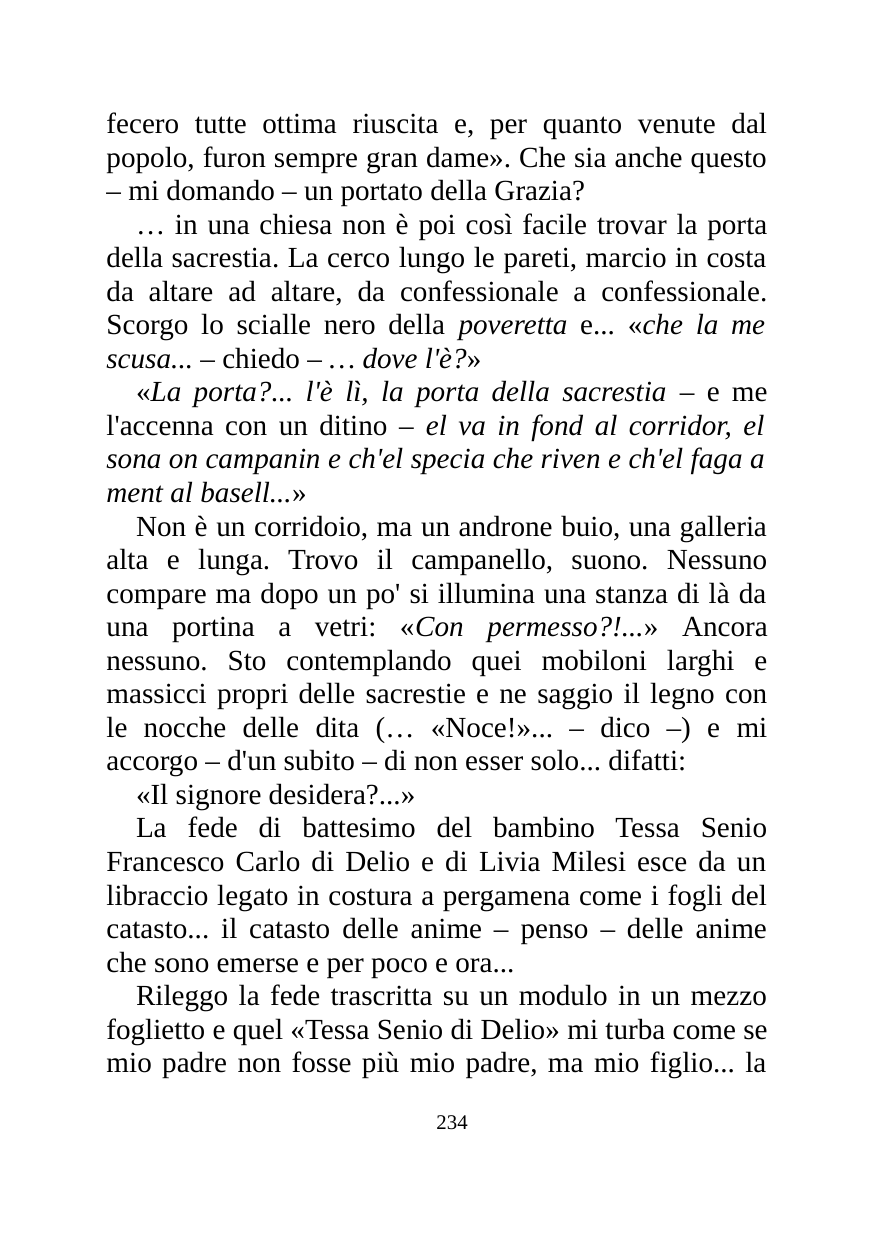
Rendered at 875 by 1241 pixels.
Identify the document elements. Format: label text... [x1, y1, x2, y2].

text … in una chiesa non è poi così facile trovar la porta della sacrestia. La cerco lungo le pareti, marcio in costa da altare ad altare, da confessionale a confessionale. Scorgo lo scialle nero della poveretta e... «che la me scusa... – chiedo – … dove l'è?» [106, 207, 768, 374]
text La fede di battesimo del bambino Tessa Senio Francesco Carlo di Delio e di Livia Milesi esce da un libraccio legato in costura a pergamena come i fogli del catasto... il catasto delle anime – penso – delle anime che sono emerse e per poco e ora... [106, 811, 768, 978]
text «La porta?... l'è lì, la porta della sacrestia – e me l'accenna con un ditino – el va in fond al corridor, el sona on campanin e ch'el specia che riven e ch'el faga a ment al basell...» [106, 374, 768, 509]
text Rileggo la fede trascritta su un modulo in un mezzo foglietto e quel «Tessa Senio di Delio» mi turba come se mio padre non fosse più mio padre, ma mio figlio... la [106, 978, 768, 1079]
text fecero tutte ottima riuscita e, per quanto venute dal popolo, furon sempre gran dame». Che sia anche questo – mi domando – un portato della Grazia? [106, 106, 768, 207]
text «Il signore desidera?...» [106, 777, 768, 811]
text Non è un corridoio, ma un androne buio, una galleria alta e lunga. Trovo il campanello, suono. Nessuno compare ma dopo un po' si illumina una stanza di là da una portina a vetri: «Con permesso?!...» Ancora nessuno. Sto contemplando quei mobiloni larghi e massicci propri delle sacrestie e ne saggio il legno con le nocche delle dita (… «Noce!»... – dico –) e mi accorgo – d'un subito – di non esser solo... difatti: [106, 509, 768, 777]
